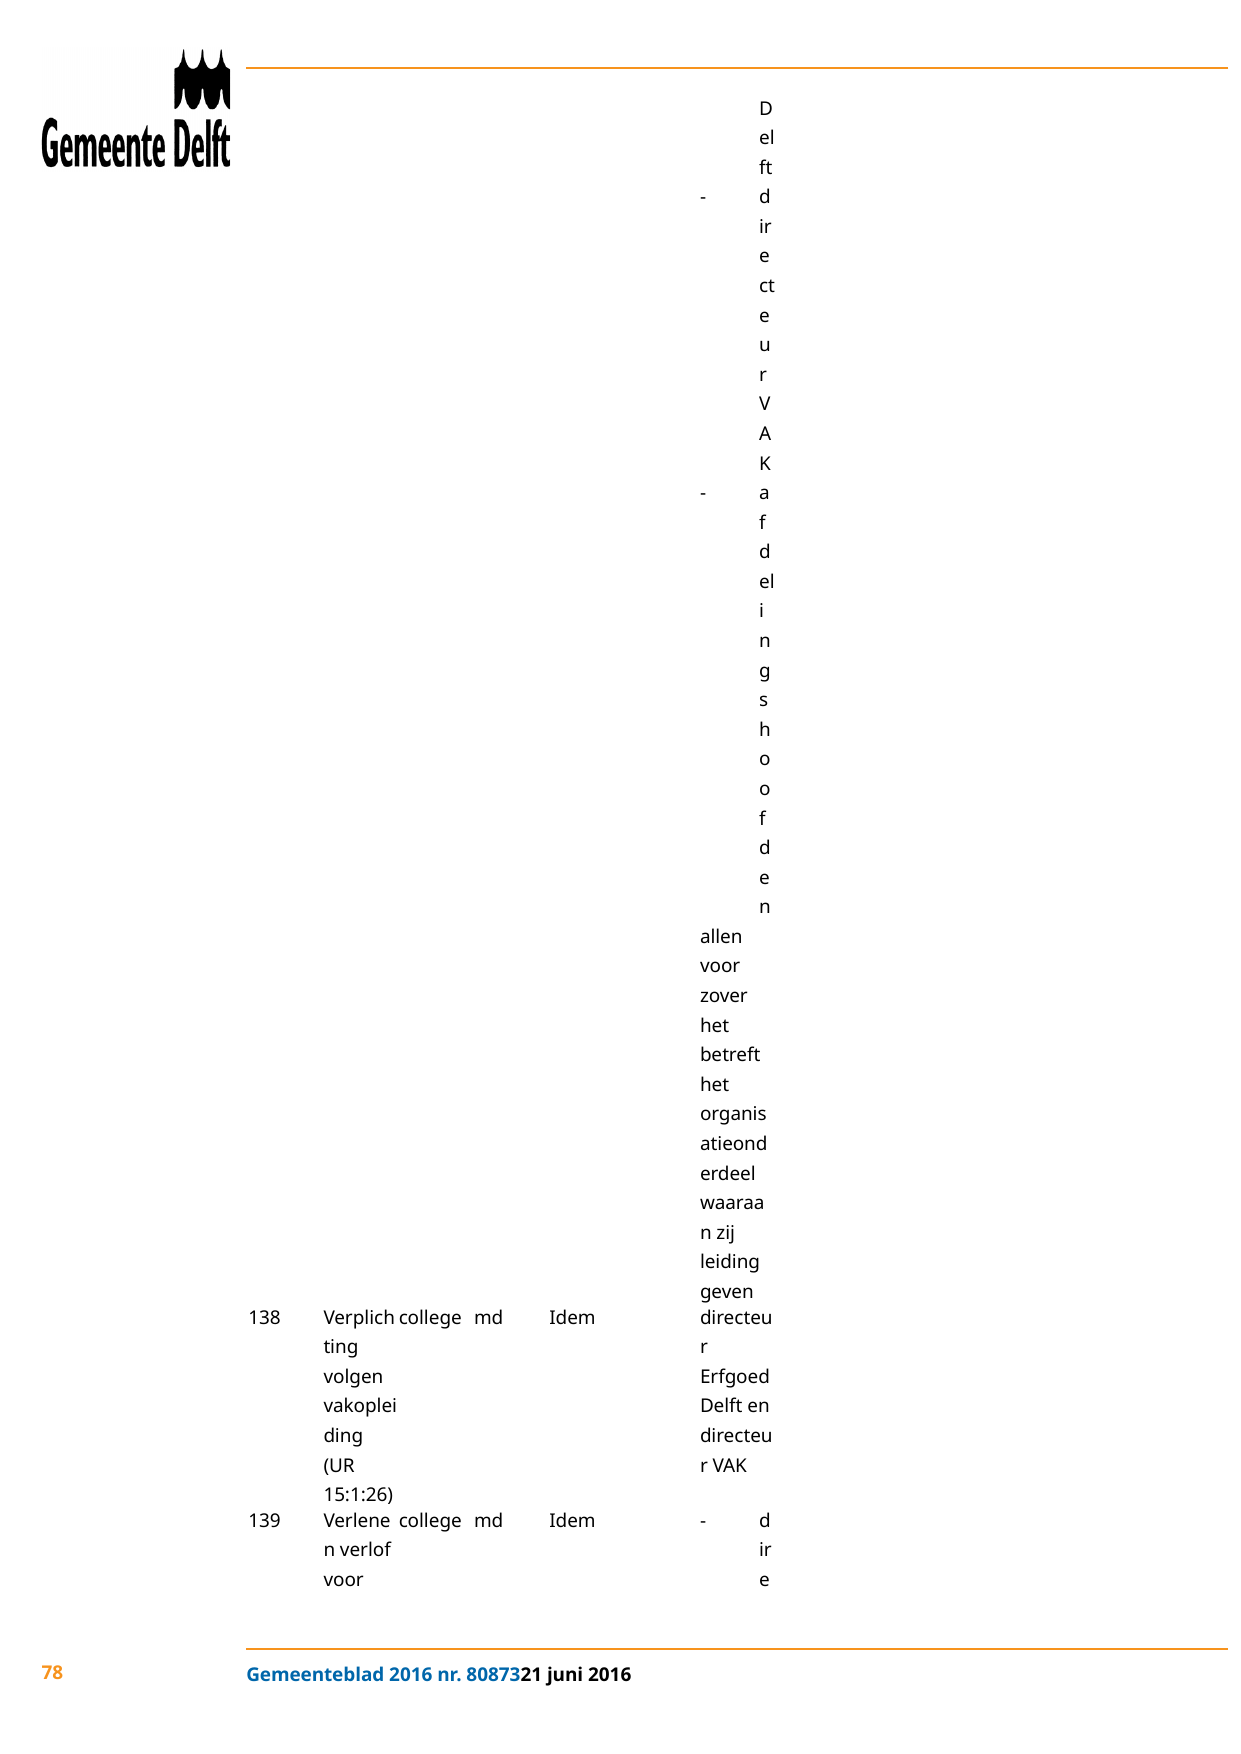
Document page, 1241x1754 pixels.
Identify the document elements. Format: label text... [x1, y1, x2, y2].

table_cell Idem [549, 1507, 624, 1592]
table_cell [625, 1304, 700, 1507]
table_cell [549, 95, 624, 1304]
table_cell 138 [248, 1304, 323, 1507]
table_cell Idem [549, 1304, 624, 1507]
table_cell Verplichting volgen vakopleiding (UR 15:1:26) [323, 1304, 398, 1507]
table_cell md [474, 1507, 549, 1592]
table_cell [399, 95, 474, 1304]
table_cell college [399, 1304, 474, 1507]
table_cell [625, 1507, 700, 1592]
table_cell [625, 95, 700, 1304]
table_cell [248, 95, 323, 1304]
picture [41, 47, 231, 172]
table_cell directeur Erfgoed Delft en directeur VAK [700, 1304, 775, 1507]
table_cell Delft directeur VAK afdelingshoofden allen voor zover het betreft het organisatieonderdeel waaraan zij leiding geven [700, 95, 775, 1304]
table_cell dire [700, 1507, 775, 1592]
table_cell college [399, 1507, 474, 1592]
table_cell Verlenen verlof voor [323, 1507, 398, 1592]
table_cell md [474, 1304, 549, 1507]
table_cell [474, 95, 549, 1304]
table_cell 139 [248, 1507, 323, 1592]
table_cell [323, 95, 398, 1304]
